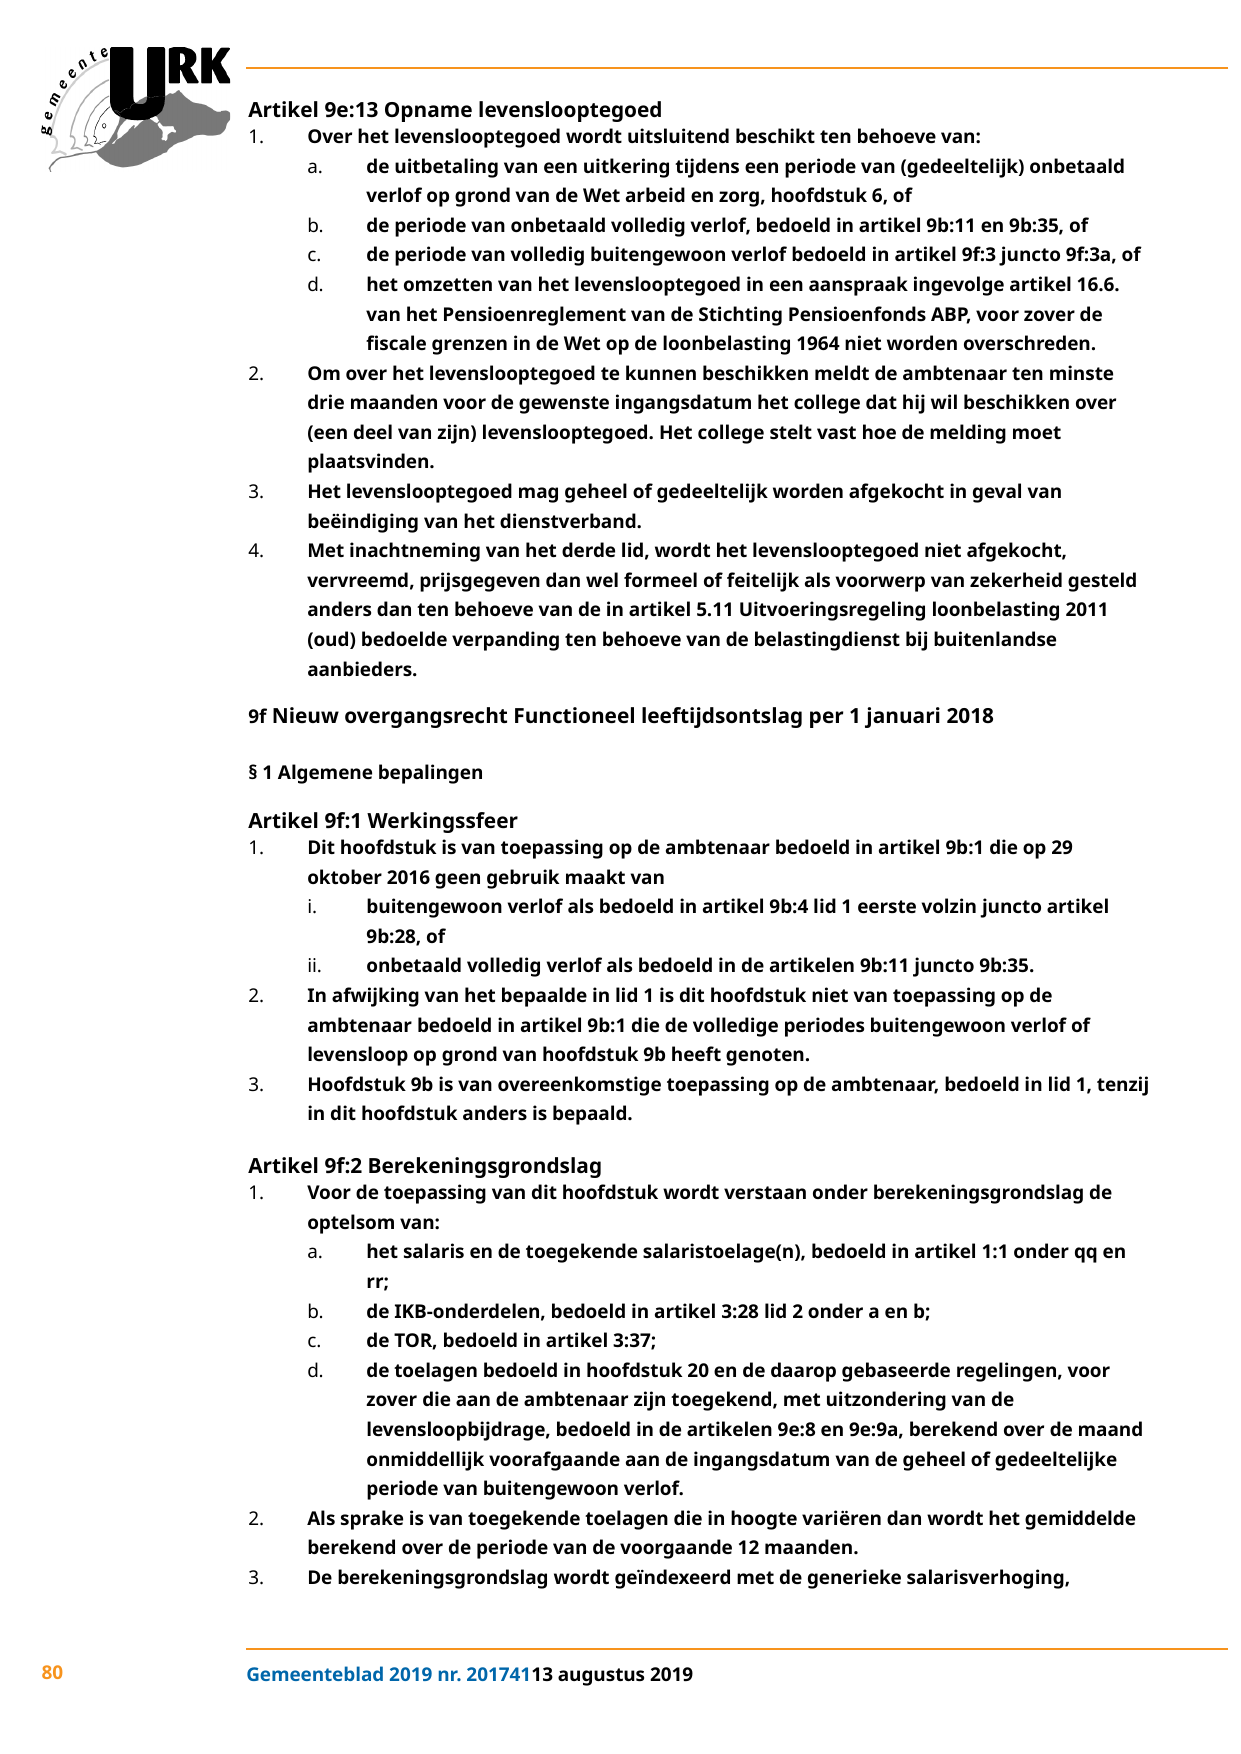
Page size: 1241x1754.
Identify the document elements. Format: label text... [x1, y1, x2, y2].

text Artikel 9f:1 Werkingssfeer [248, 806, 1152, 834]
list de toelagen bedoeld in hoofdstuk 20 en de daarop gebaseerde regelingen, voor zover die aan de ambtenaar zijn toegekend, met uitzondering van de levensloopbijdrage, bedoeld in de artikelen 9e:8 en 9e:9a, berekend over de maand onmiddellijk voorafgaande aan de ingangsdatum van de geheel of gedeeltelijke periode van buitengewoon verlof. [307, 1357, 1152, 1501]
list de periode van onbetaald volledig verlof, bedoeld in artikel 9b:11 en 9b:35, of [307, 212, 1152, 238]
list Hoofdstuk 9b is van overeenkomstige toepassing op de ambtenaar, bedoeld in lid 1, tenzij in dit hoofdstuk anders is bepaald. [248, 1071, 1152, 1126]
list de IKB-onderdelen, bedoeld in artikel 3:28 lid 2 onder a en b; [307, 1298, 1152, 1323]
list het salaris en de toegekende salaristoelage(n), bedoeld in artikel 1:1 onder qq en rr; [307, 1239, 1152, 1294]
picture [41, 47, 231, 172]
list Om over het levenslooptegoed te kunnen beschikken meldt de ambtenaar ten minste drie maanden voor de gewenste ingangsdatum het college dat hij wil beschikken over (een deel van zijn) levenslooptegoed. Het college stelt vast hoe de melding moet plaatsvinden. [248, 360, 1152, 474]
text Artikel 9e:13 Opname levenslooptegoed [248, 95, 1152, 123]
text 9f Nieuw overgangsrecht Functioneel leeftijdsontslag per 1 januari 2018 [248, 701, 1152, 730]
list de TOR, bedoeld in artikel 3:37; [307, 1327, 1152, 1353]
list De berekeningsgrondslag wordt geïndexeerd met de generieke salarisverhoging, [248, 1564, 1152, 1590]
list de uitbetaling van een uitkering tijdens een periode van (gedeeltelijk) onbetaald verlof op grond van de Wet arbeid en zorg, hoofdstuk 6, of [307, 153, 1152, 208]
list het omzetten van het levenslooptegoed in een aanspraak ingevolge artikel 16.6. van het Pensioenreglement van de Stichting Pensioenfonds ABP, voor zover de fiscale grenzen in de Wet op de loonbelasting 1964 niet worden overschreden. [307, 271, 1152, 356]
list Voor de toepassing van dit hoofdstuk wordt verstaan onder berekeningsgrondslag de optelsom van: [248, 1179, 1152, 1235]
list Als sprake is van toegekende toelagen die in hoogte variëren dan wordt het gemiddelde berekend over de periode van de voorgaande 12 maanden. [248, 1505, 1152, 1560]
list In afwijking van het bepaalde in lid 1 is dit hoofdstuk niet van toepassing op de ambtenaar bedoeld in artikel 9b:1 die de volledige periodes buitengewoon verlof of levensloop op grond van hoofdstuk 9b heeft genoten. [248, 982, 1152, 1067]
text Artikel 9f:2 Berekeningsgrondslag [248, 1151, 1152, 1179]
list Dit hoofdstuk is van toepassing op de ambtenaar bedoeld in artikel 9b:1 die op 29 oktober 2016 geen gebruik maakt van [248, 834, 1152, 890]
list buitengewoon verlof als bedoeld in artikel 9b:4 lid 1 eerste volzin juncto artikel 9b:28, of [307, 893, 1152, 949]
list Over het levenslooptegoed wordt uitsluitend beschikt ten behoeve van: [248, 123, 1152, 149]
text § 1 Algemene bepalingen [248, 759, 1152, 785]
list Het levenslooptegoed mag geheel of gedeeltelijk worden afgekocht in geval van beëindiging van het dienstverband. [248, 478, 1152, 533]
list Met inachtneming van het derde lid, wordt het levenslooptegoed niet afgekocht, vervreemd, prijsgegeven dan wel formeel of feitelijk als voorwerp van zekerheid gesteld anders dan ten behoeve van de in artikel 5.11 Uitvoeringsregeling loonbelasting 2011 (oud) bedoelde verpanding ten behoeve van de belastingdienst bij buitenlandse aanbieders. [248, 537, 1152, 681]
list onbetaald volledig verlof als bedoeld in de artikelen 9b:11 juncto 9b:35. [307, 953, 1152, 978]
list de periode van volledig buitengewoon verlof bedoeld in artikel 9f:3 juncto 9f:3a, of [307, 242, 1152, 267]
